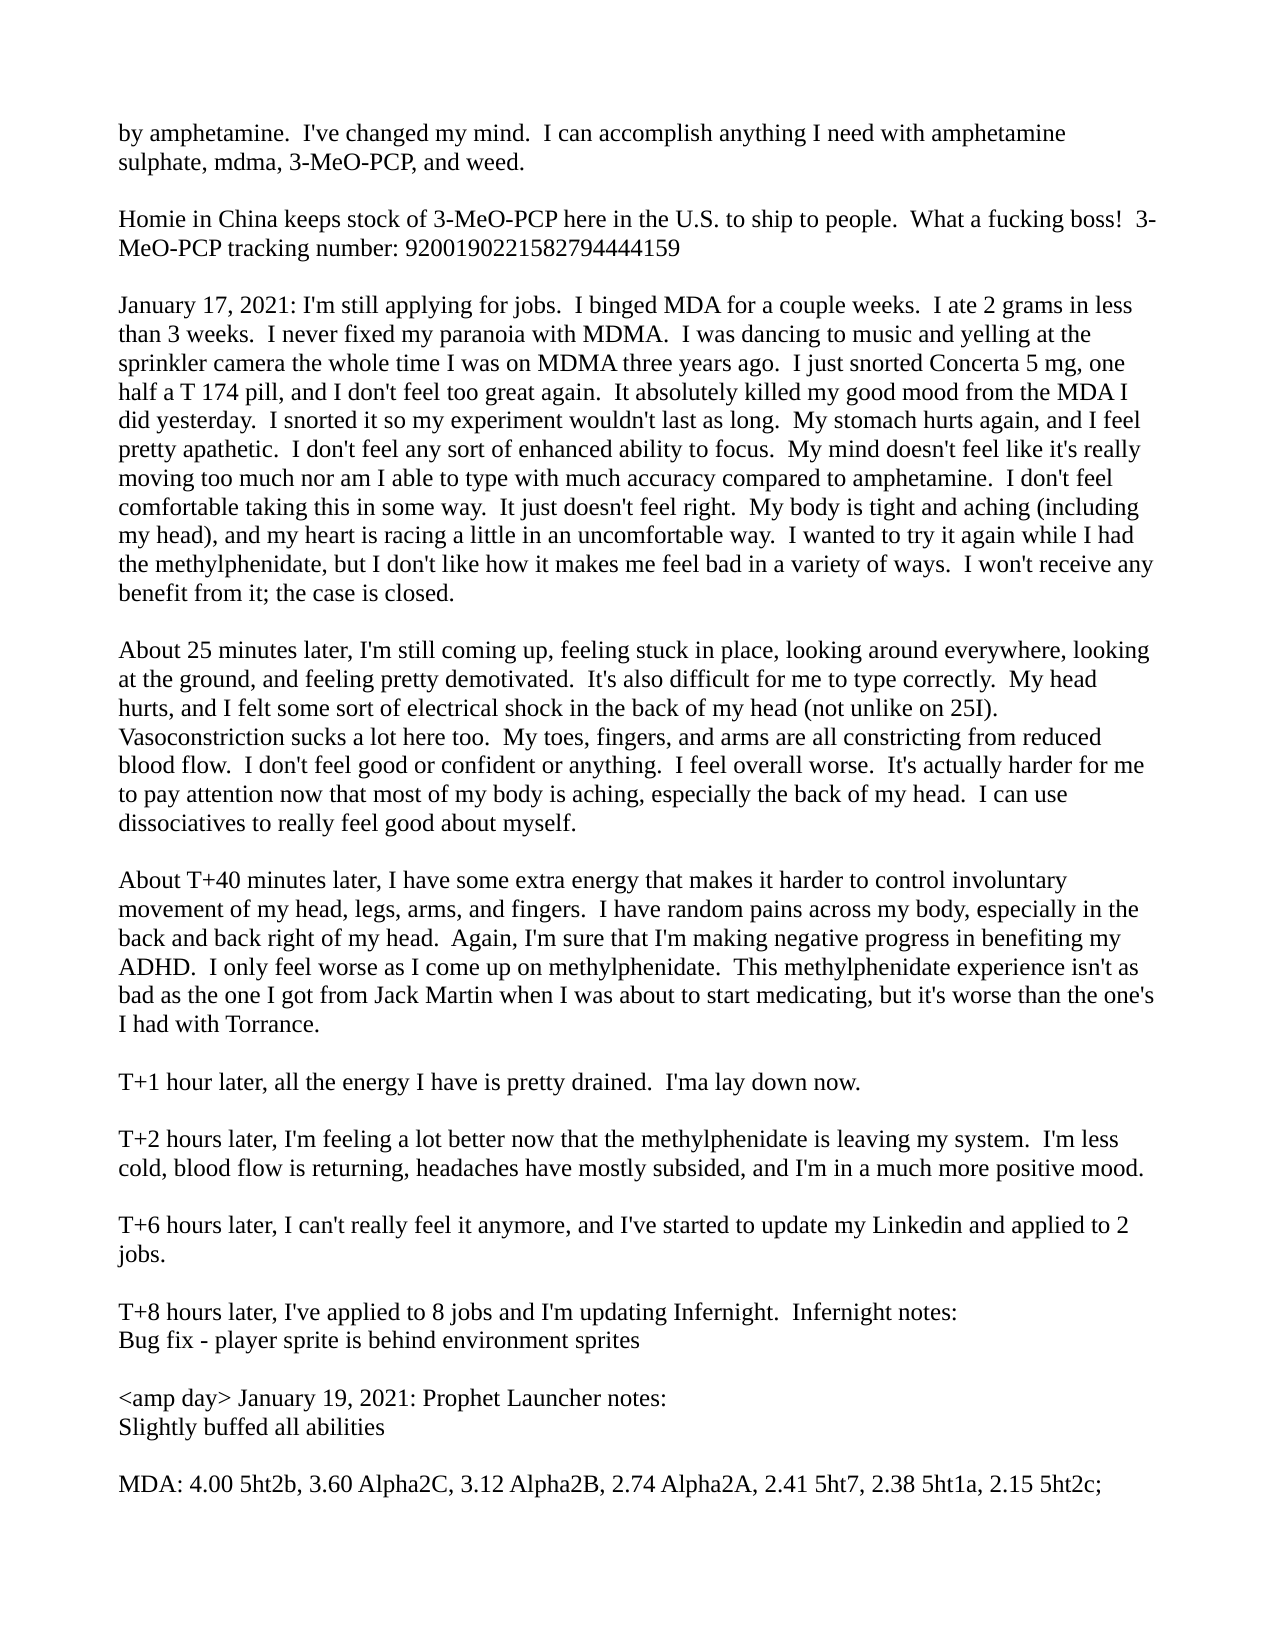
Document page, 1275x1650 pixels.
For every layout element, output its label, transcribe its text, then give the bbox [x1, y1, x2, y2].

text Bug fix - player sprite is behind environment sprites [118, 1326, 1157, 1354]
text MDA: 4.00 5ht2b, 3.60 Alpha2C, 3.12 Alpha2B, 2.74 Alpha2A, 2.41 5ht7, 2.38 5ht1a, 2.15 5ht2c; [118, 1469, 1157, 1498]
text <amp day> January 19, 2021: Prophet Launcher notes: [118, 1383, 1157, 1412]
text T+2 hours later, I'm feeling a lot better now that the methylphenidate is leaving my system. I'm less cold, blood flow is returning, headaches have mostly subsided, and I'm in a much more positive mood. [118, 1124, 1157, 1182]
text T+1 hour later, all the energy I have is pretty drained. I'ma lay down now. [118, 1067, 1157, 1096]
text T+8 hours later, I've applied to 8 jobs and I'm updating Infernight. Infernight notes: [118, 1297, 1157, 1326]
text T+6 hours later, I can't really feel it anymore, and I've started to update my Linkedin and applied to 2 jobs. [118, 1211, 1157, 1268]
text January 17, 2021: I'm still applying for jobs. I binged MDA for a couple weeks. I ate 2 grams in less than 3 weeks. I never fixed my paranoia with MDMA. I was dancing to music and yelling at the sprinkler camera the whole time I was on MDMA three years ago. I just snorted Concerta 5 mg, one half a T 174 pill, and I don't feel too great again. It absolutely killed my good mood from the MDA I did yesterday. I snorted it so my experiment wouldn't last as long. My stomach hurts again, and I feel pretty apathetic. I don't feel any sort of enhanced ability to focus. My mind doesn't feel like it's really moving too much nor am I able to type with much accuracy compared to amphetamine. I don't feel comfortable taking this in some way. It just doesn't feel right. My body is tight and aching (including my head), and my heart is racing a little in an uncomfortable way. I wanted to try it again while I had the methylphenidate, but I don't like how it makes me feel bad in a variety of ways. I won't receive any benefit from it; the case is closed. [118, 291, 1157, 607]
text About 25 minutes later, I'm still coming up, feeling stuck in place, looking around everywhere, looking at the ground, and feeling pretty demotivated. It's also difficult for me to type correctly. My head hurts, and I felt some sort of electrical shock in the back of my head (not unlike on 25I). Vasoconstriction sucks a lot here too. My toes, fingers, and arms are all constricting from reduced blood flow. I don't feel good or confident or anything. I feel overall worse. It's actually harder for me to pay attention now that most of my body is aching, especially the back of my head. I can use dissociatives to really feel good about myself. [118, 636, 1157, 837]
text Homie in China keeps stock of 3-MeO-PCP here in the U.S. to ship to people. What a fucking boss! 3-MeO-PCP tracking number: 9200190221582794444159 [118, 204, 1157, 262]
text Slightly buffed all abilities [118, 1412, 1157, 1441]
text by amphetamine. I've changed my mind. I can accomplish anything I need with amphetamine sulphate, mdma, 3-MeO-PCP, and weed. [118, 118, 1157, 176]
text About T+40 minutes later, I have some extra energy that makes it harder to control involuntary movement of my head, legs, arms, and fingers. I have random pains across my body, especially in the back and back right of my head. Again, I'm sure that I'm making negative progress in benefiting my ADHD. I only feel worse as I come up on methylphenidate. This methylphenidate experience isn't as bad as the one I got from Jack Martin when I was about to start medicating, but it's worse than the one's I had with Torrance. [118, 866, 1157, 1038]
